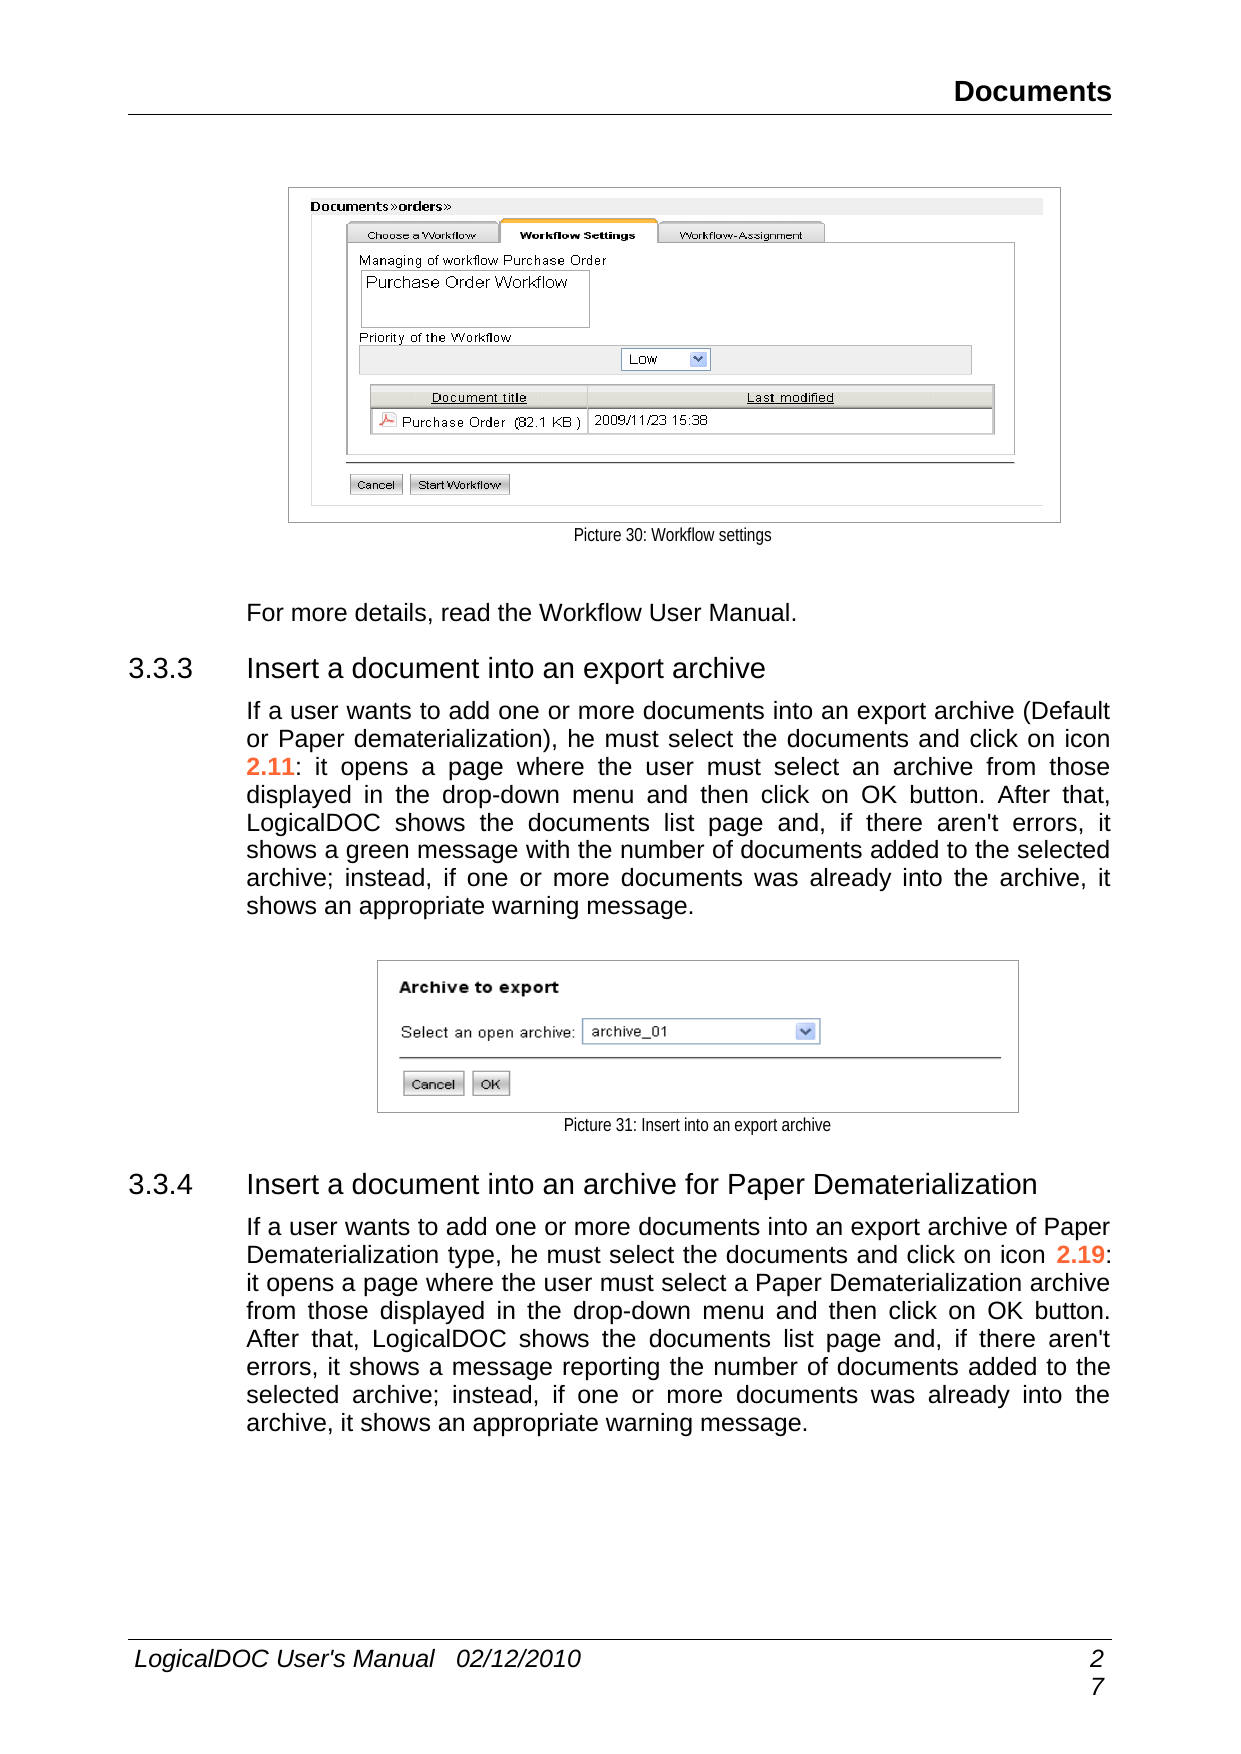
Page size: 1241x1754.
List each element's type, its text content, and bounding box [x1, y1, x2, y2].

list Picture 31: Insert into an export archive [377, 1113, 1017, 1135]
text If a user wants to add one or more documents into an export archive of Paper Dematerialization type, he must select the documents and click on icon 2.19: it opens a page where the user must select a Paper Dematerialization archive from those displayed in the drop-down menu and then click on OK button. After that, LogicalDOC shows the documents list page and, if there aren't errors, it shows a message reporting the number of documents added to the selected archive; instead, if one or more documents was already into the archive, it shows an appropriate warning message. [246, 1213, 1112, 1436]
text If a user wants to add one or more documents into an export archive (Default or Paper dematerialization), he must select the documents and click on icon 2.11: it opens a page where the user must select an archive from those displayed in the drop-down menu and then click on OK button. After that, LogicalDOC shows the documents list page and, if there aren't errors, it shows a green message with the number of documents added to the selected archive; instead, if one or more documents was already into the archive, it shows an appropriate warning message. [246, 697, 1112, 920]
text Picture 30: Workflow settings [288, 523, 1057, 545]
text For more details, read the Workflow User Manual. [246, 599, 1112, 627]
subtitle Insert a document into an archive for Paper Dematerialization [128, 945, 1112, 1201]
subtitle Insert a document into an export archive [128, 652, 1112, 684]
picture [393, 969, 1002, 1104]
